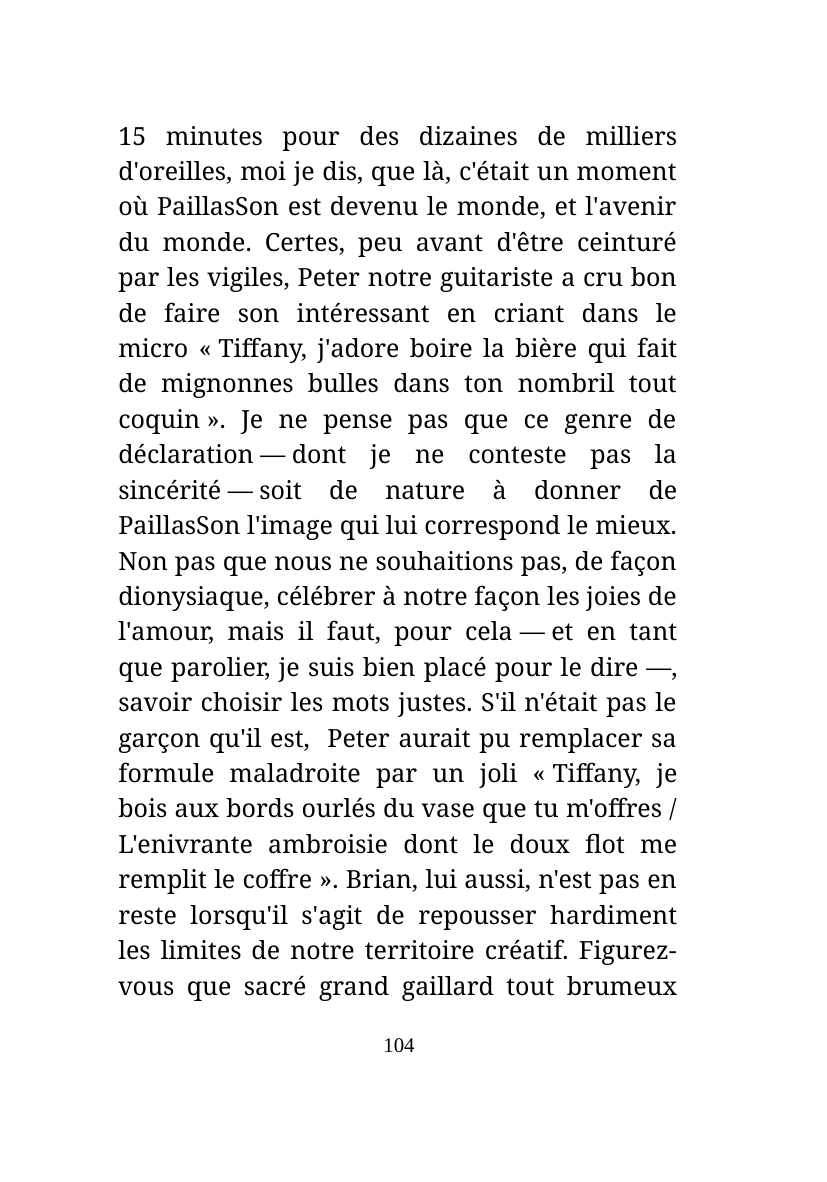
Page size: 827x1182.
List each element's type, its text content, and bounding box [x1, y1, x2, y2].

text 15 minutes pour des dizaines de milliers d'oreilles, moi je dis, que là, c'était un moment où PaillasSon est devenu le monde, et l'avenir du monde. Certes, peu avant d'être ceinturé par les vigiles, Peter notre guitariste a cru bon de faire son intéressant en criant dans le micro « Tiffany, j'adore boire la bière qui fait de mignonnes bulles dans ton nombril tout coquin ». Je ne pense pas que ce genre de déclaration — dont je ne conteste pas la sincérité — soit de nature à donner de PaillasSon l'image qui lui correspond le mieux. Non pas que nous ne souhaitions pas, de façon dionysiaque, célébrer à notre façon les joies de l'amour, mais il faut, pour cela — et en tant que parolier, je suis bien placé pour le dire —, savoir choisir les mots justes. S'il n'était pas le garçon qu'il est, Peter aurait pu remplacer sa formule maladroite par un joli « Tiffany, je bois aux bords ourlés du vase que tu m'offres / L'enivrante ambroisie dont le doux flot me remplit le coffre ». Brian, lui aussi, n'est pas en reste lorsqu'il s'agit de repousser hardiment les limites de notre territoire créatif. Figurez-vous que sacré grand gaillard tout brumeux [118, 118, 677, 1002]
